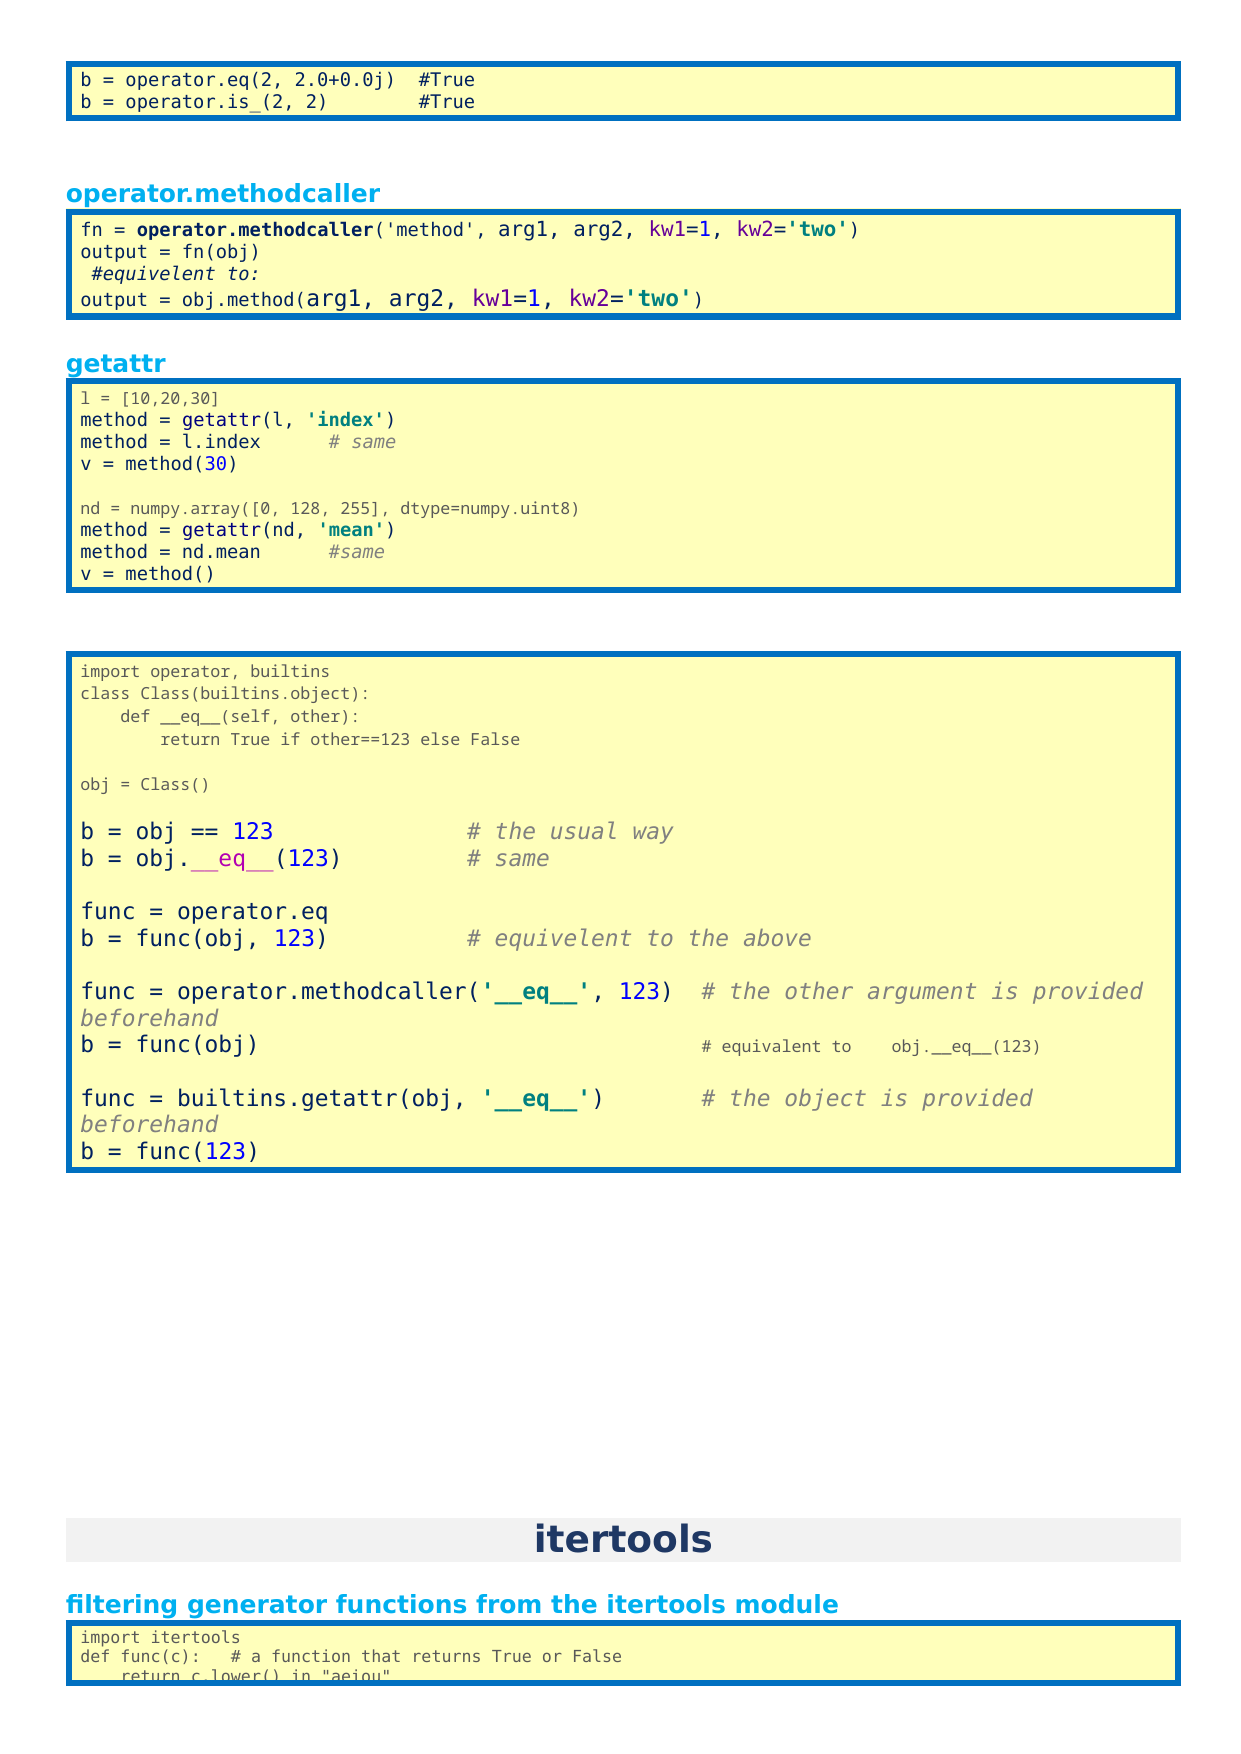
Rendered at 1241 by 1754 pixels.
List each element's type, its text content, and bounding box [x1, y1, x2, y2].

text fn = operator.methodcaller('method', arg1, arg2, kw1=1, kw2='two') output = fn(obj) #equivelent to: [72, 215, 1175, 276]
text l = [10,20,30] method = getattr(l, 'index') method = l.index # same v = method(30) nd = numpy.array([0, 128, 255], dtype=numpy.uint8) method = getattr(nd, 'mean') method = nd.mean #same v = method() [72, 384, 1175, 587]
text return c.lower() in "aeiou" [72, 1658, 1175, 1680]
text import itertools [72, 1626, 1175, 1639]
title operator.methodcaller [66, 179, 1181, 208]
subtitle itertools [66, 1518, 1181, 1562]
text output = obj.method(arg1, arg2, kw1=1, kw2='two') [72, 276, 1175, 313]
text def func(c): # a function that returns True or False [72, 1639, 1175, 1658]
title filtering generator functions from the itertools module [66, 1591, 1181, 1620]
title getattr [66, 349, 1181, 378]
text b = operator.eq(2, 2.0+0.0j) #True [72, 67, 1175, 83]
text b = operator.is_(2, 2) #True [72, 83, 1175, 115]
text import operator, builtins class Class(builtins.object): def __eq__(self, other): return True if other==123 else False obj = Class() b = obj == 123 # the usual way b = obj.__eq__(123) # same func = operator.eq b = func(obj, 123) # equivelent to the above func = operator.methodcaller('__eq__', 123) # the other argument is provided beforehand b = func(obj) # equivalent to obj.__eq__(123) func = builtins.getattr(obj, '__eq__') # the object is provided beforehand b = func(123) [72, 657, 1175, 1167]
